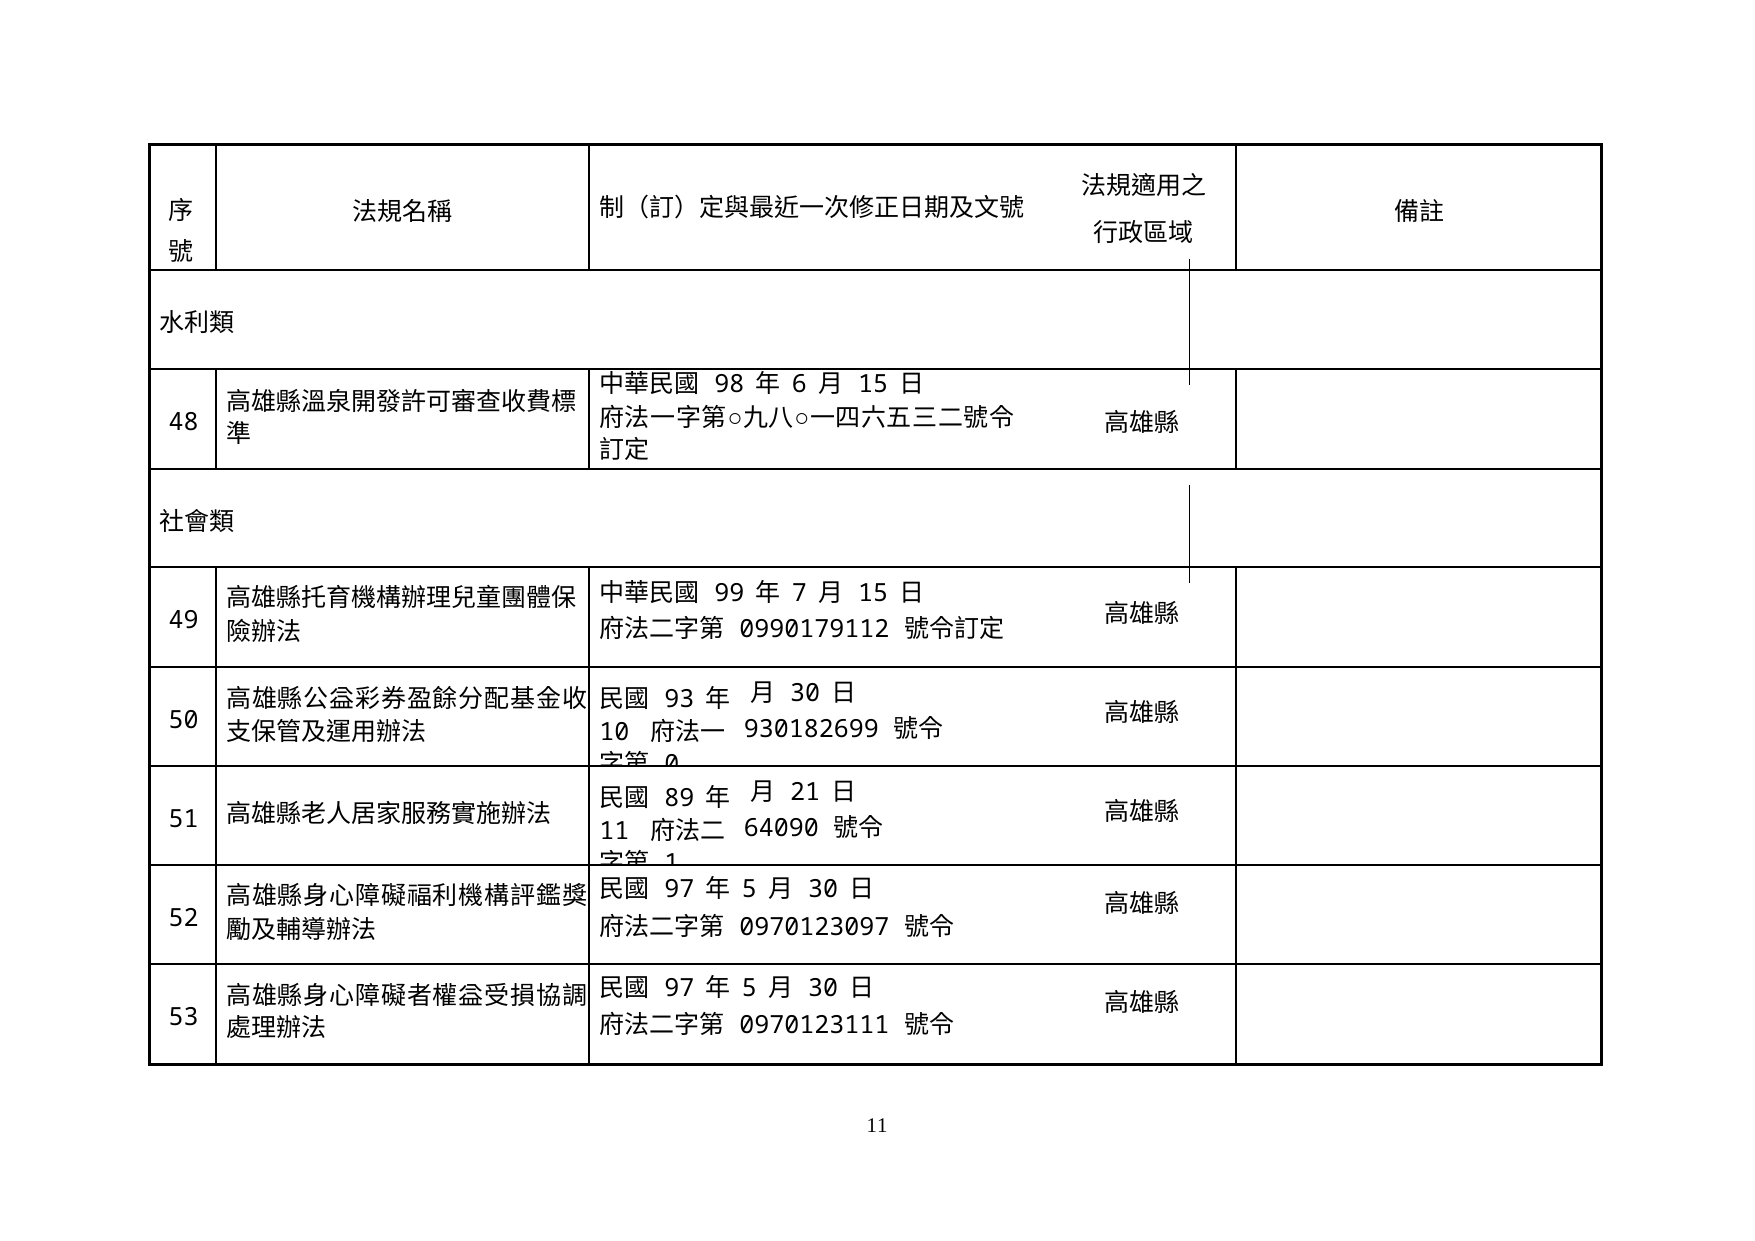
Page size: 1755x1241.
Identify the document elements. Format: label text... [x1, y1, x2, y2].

table_cell 高雄縣身心障礙者權益受損協調 處理辦法 [217, 965, 588, 1063]
table_cell 高雄縣老人居家服務實施辦法 [217, 767, 588, 864]
table_cell [741, 470, 1236, 566]
table_cell 月 30日 930182699 號令 高雄縣 [741, 668, 1235, 765]
table_cell 50 [151, 668, 215, 765]
table_cell [1237, 370, 1600, 468]
table_cell 民國 97年5月 30日 府法二字第 0970123111 號令 高雄縣 [590, 965, 1235, 1063]
table_header 序 號 [151, 146, 215, 269]
table_cell 民國 93年 10 府法一字第 0 [590, 668, 741, 765]
table_header 法規適用之 制（訂）定與最近一次修正日期及文號 行政區域 [590, 146, 1235, 269]
table_cell [589, 271, 741, 368]
table_cell 中華民國 99年7月 15日 府法二字第 0990179112 號令訂定 高雄縣 [590, 568, 1235, 666]
table_cell [1237, 668, 1600, 765]
table_cell 高雄縣托育機構辦理兒童團體保 險辦法 [217, 568, 588, 666]
table_cell 民國 97年5月 30日 府法二字第 0970123097 號令 高雄縣 [590, 866, 1235, 963]
table_cell [1237, 965, 1600, 1063]
table_cell 高雄縣公益彩券盈餘分配基金收 支保管及運用辦法 [217, 668, 588, 765]
table_cell 中華民國 98年6月 15日 府法一字第○九八○一四六五三二號令 高雄縣 訂定 [590, 370, 1235, 468]
table_cell 49 [151, 568, 215, 666]
table_cell [589, 470, 741, 566]
table_cell 48 [151, 370, 215, 468]
table_cell 高雄縣溫泉開發許可審查收費標 準 [217, 370, 588, 468]
table_cell [1236, 470, 1600, 566]
table_cell [1236, 271, 1600, 368]
table_cell 水利類 [151, 271, 589, 368]
table_cell [1237, 866, 1600, 963]
table_cell [1190, 271, 1236, 368]
table_cell 51 [151, 767, 215, 864]
table_cell 民國 89年 11 府法二字第 1 [590, 767, 741, 864]
table_header 法規名稱 [217, 146, 588, 269]
table_cell [1237, 767, 1600, 864]
table_cell 月 21日 64090 號令 高雄縣 [741, 767, 1235, 864]
table_cell 高雄縣身心障礙福利機構評鑑獎 勵及輔導辦法 [217, 866, 588, 963]
table_cell 52 [151, 866, 215, 963]
table_cell 社會類 [151, 470, 589, 566]
table_cell [741, 271, 1189, 368]
table_header 備註 [1237, 146, 1600, 269]
table_cell [1237, 568, 1600, 666]
table_cell 53 [151, 965, 215, 1063]
